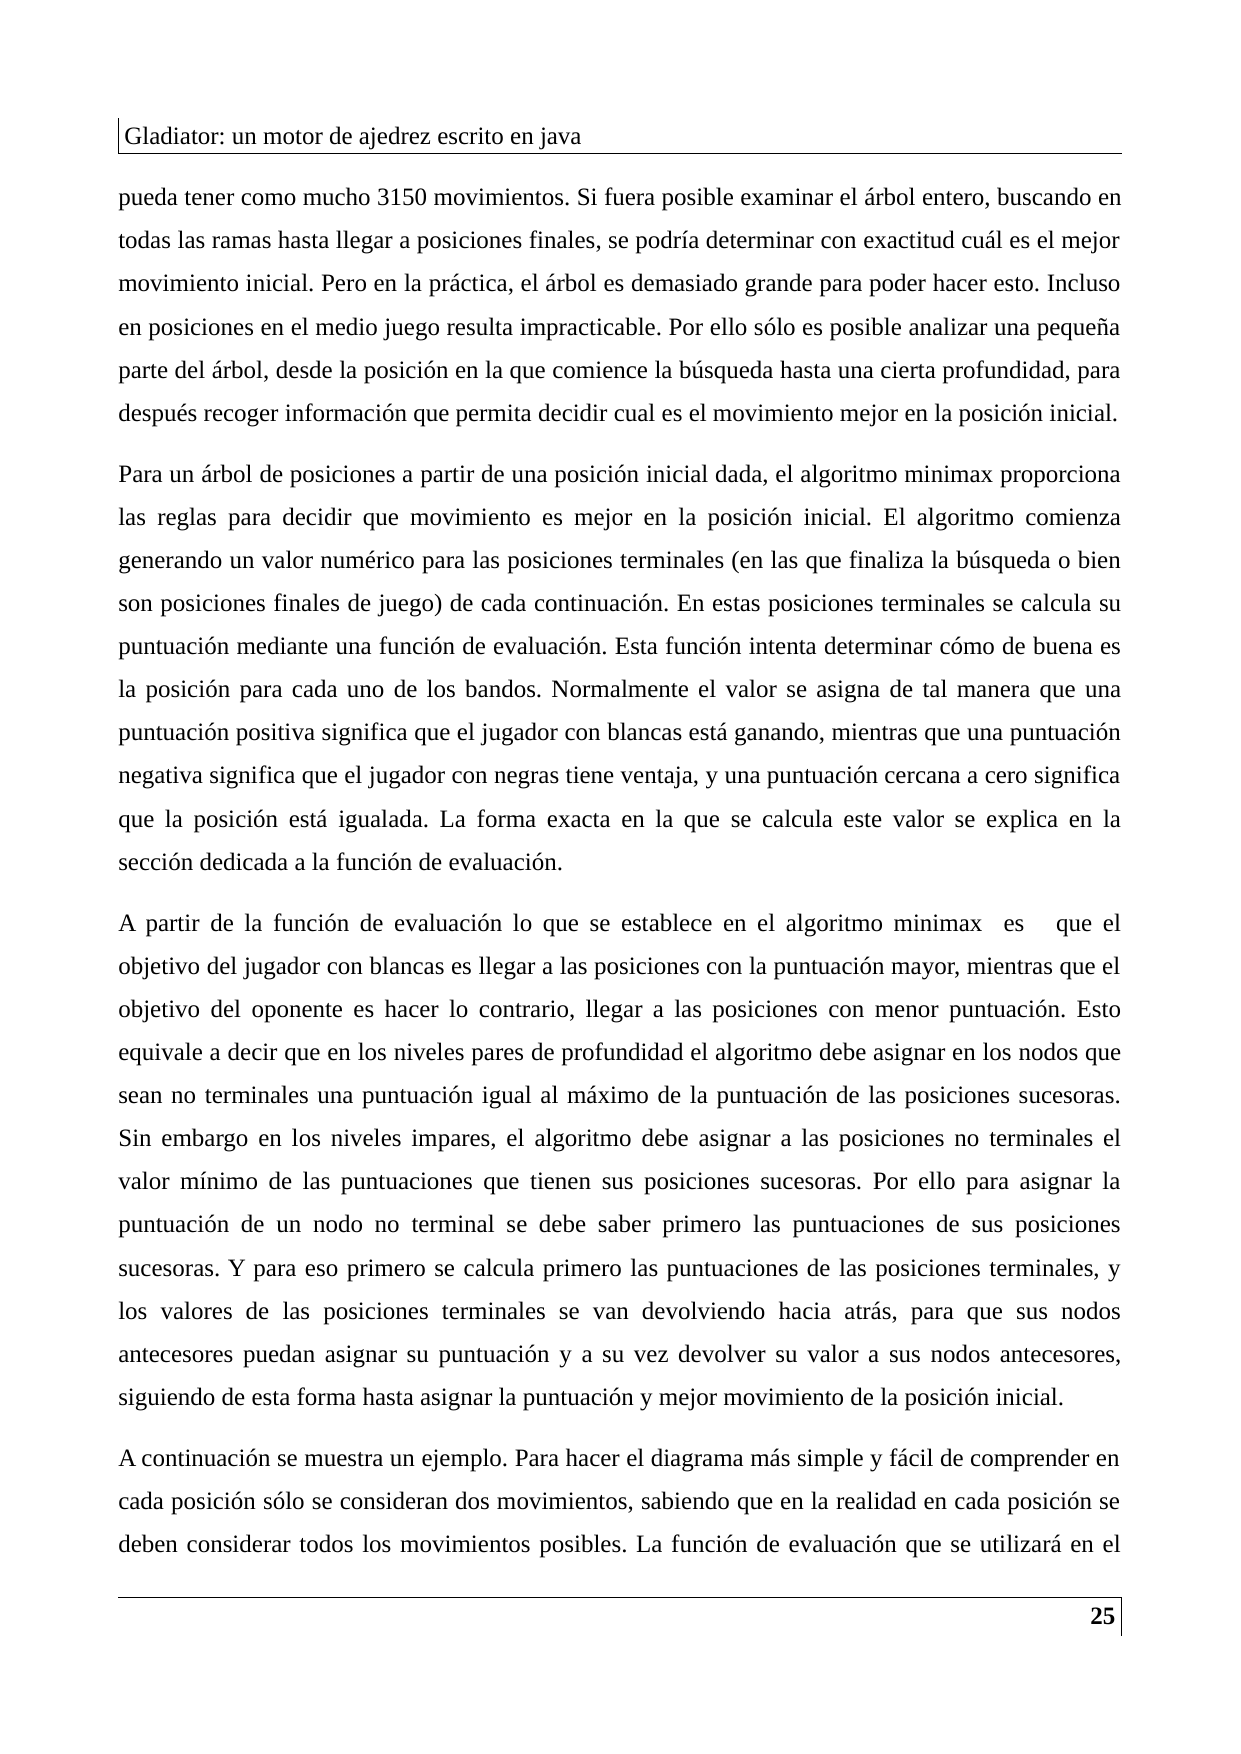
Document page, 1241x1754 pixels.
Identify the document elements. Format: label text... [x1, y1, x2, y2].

text pueda tener como mucho 3150 movimientos. Si fuera posible examinar el árbol entero, buscando en todas las ramas hasta llegar a posiciones finales, se podría determinar con exactitud cuál es el mejor movimiento inicial. Pero en la práctica, el árbol es demasiado grande para poder hacer esto. Incluso en posiciones en el medio juego resulta impracticable. Por ello sólo es posible analizar una pequeña parte del árbol, desde la posición en la que comience la búsqueda hasta una cierta profundidad, para después recoger información que permita decidir cual es el movimiento mejor en la posición inicial. [118, 182, 1122, 427]
text Para un árbol de posiciones a partir de una posición inicial dada, el algoritmo minimax proporciona las reglas para decidir que movimiento es mejor en la posición inicial. El algoritmo comienza generando un valor numérico para las posiciones terminales (en las que finaliza la búsqueda o bien son posiciones finales de juego) de cada continuación. En estas posiciones terminales se calcula su puntuación mediante una función de evaluación. Esta función intenta determinar cómo de buena es la posición para cada uno de los bandos. Normalmente el valor se asigna de tal manera que una puntuación positiva significa que el jugador con blancas está ganando, mientras que una puntuación negativa significa que el jugador con negras tiene ventaja, y una puntuación cercana a cero significa que la posición está igualada. La forma exacta en la que se calcula este valor se explica en la sección dedicada a la función de evaluación. [118, 459, 1122, 876]
text A partir de la función de evaluación lo que se establece en el algoritmo minimax es que el objetivo del jugador con blancas es llegar a las posiciones con la puntuación mayor, mientras que el objetivo del oponente es hacer lo contrario, llegar a las posiciones con menor puntuación. Esto equivale a decir que en los niveles pares de profundidad el algoritmo debe asignar en los nodos que sean no terminales una puntuación igual al máximo de la puntuación de las posiciones sucesoras. Sin embargo en los niveles impares, el algoritmo debe asignar a las posiciones no terminales el valor mínimo de las puntuaciones que tienen sus posiciones sucesoras. Por ello para asignar la puntuación de un nodo no terminal se debe saber primero las puntuaciones de sus posiciones sucesoras. Y para eso primero se calcula primero las puntuaciones de las posiciones terminales, y los valores de las posiciones terminales se van devolviendo hacia atrás, para que sus nodos antecesores puedan asignar su puntuación y a su vez devolver su valor a sus nodos antecesores, siguiendo de esta forma hasta asignar la puntuación y mejor movimiento de la posición inicial. [118, 908, 1122, 1411]
text A continuación se muestra un ejemplo. Para hacer el diagrama más simple y fácil de comprender en cada posición sólo se consideran dos movimientos, sabiendo que en la realidad en cada posición se deben considerar todos los movimientos posibles. La función de evaluación que se utilizará en el [118, 1443, 1122, 1558]
